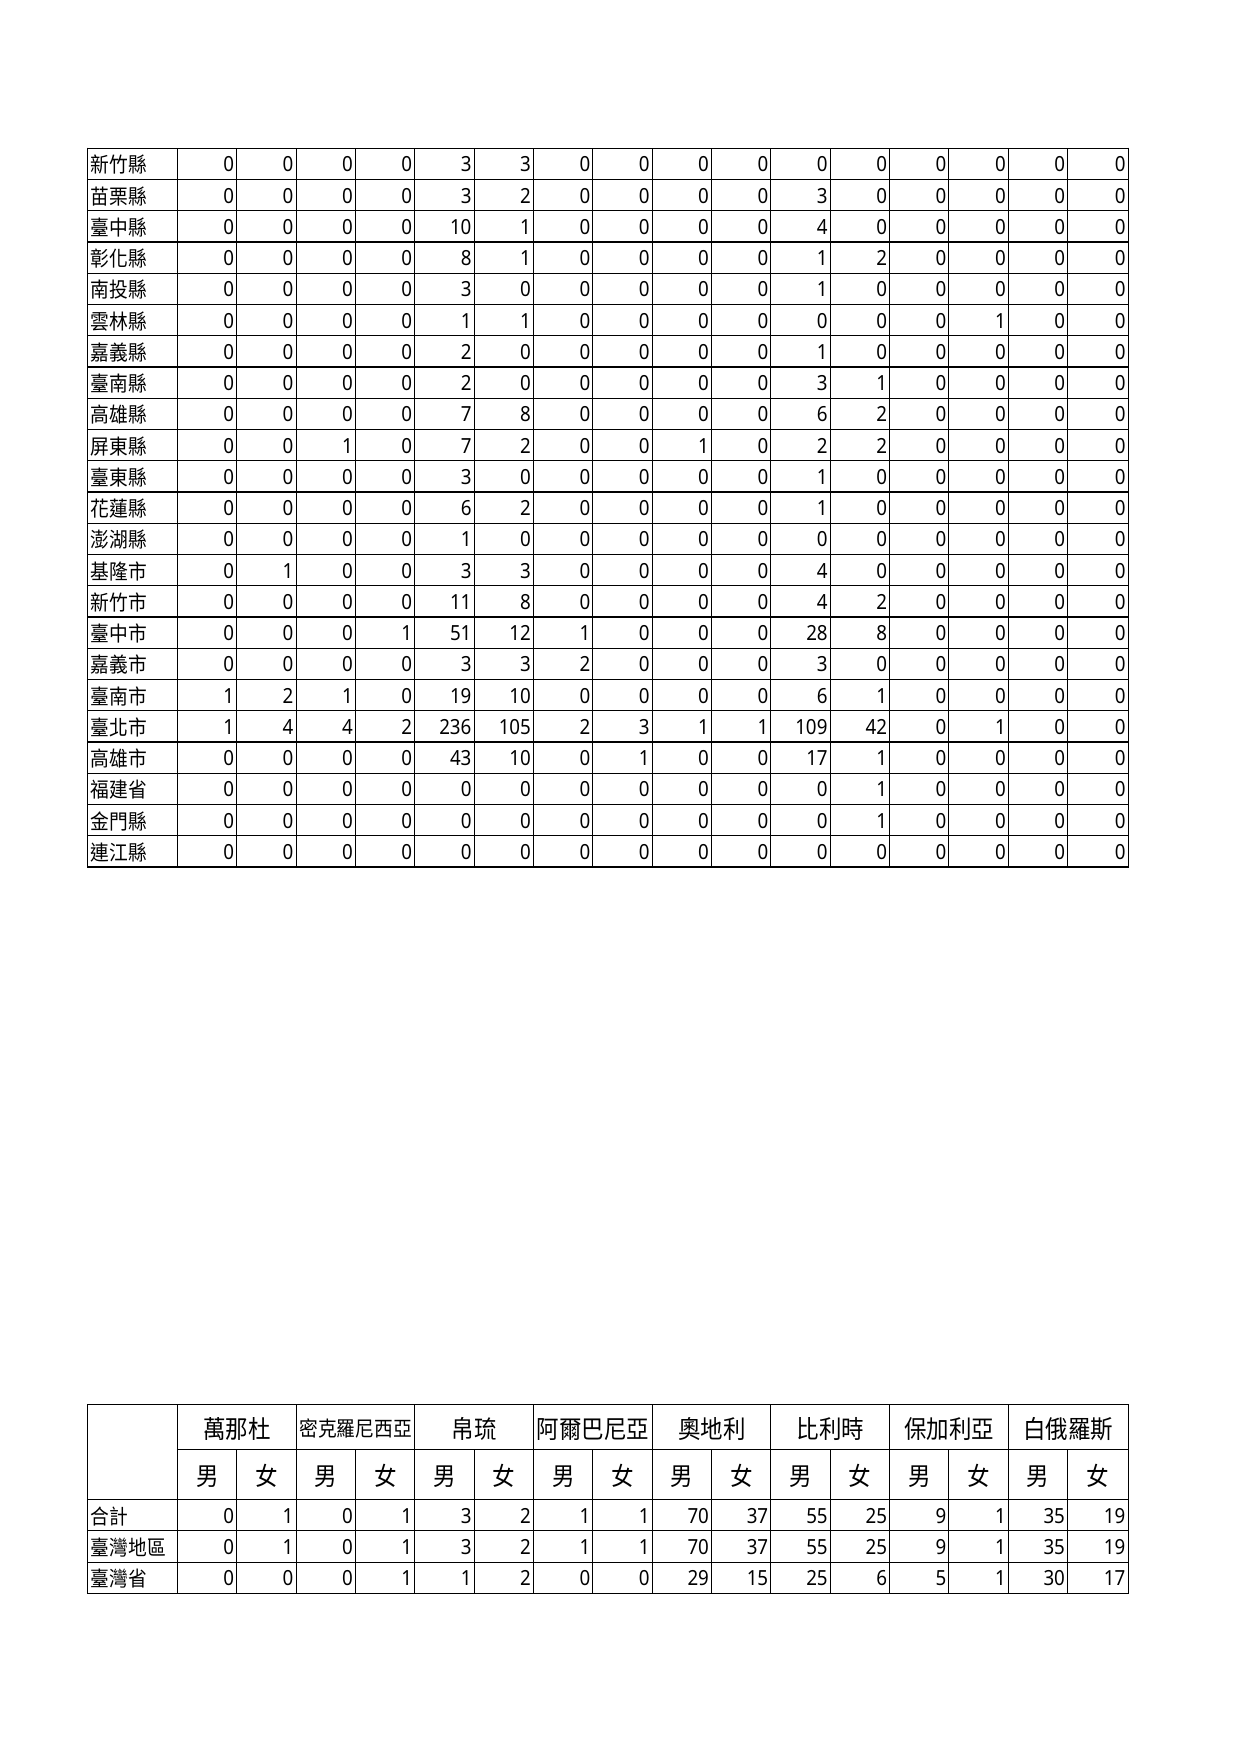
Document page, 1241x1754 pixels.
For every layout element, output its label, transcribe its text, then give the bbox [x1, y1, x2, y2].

table_cell 0 [1009, 836, 1067, 866]
table_cell 0 [653, 149, 711, 179]
table_cell 3 [415, 149, 474, 179]
table_cell 9 [890, 1531, 948, 1562]
table_cell 0 [653, 743, 711, 773]
table_cell 0 [949, 493, 1008, 523]
table_cell 0 [712, 836, 770, 866]
table_cell 0 [890, 243, 948, 273]
table_cell 3 [771, 368, 830, 398]
table_cell 3 [475, 649, 533, 679]
table_cell 11 [415, 586, 474, 616]
table_cell 0 [593, 305, 652, 335]
table_cell 1 [949, 1531, 1008, 1562]
table_cell 3 [593, 711, 652, 741]
table_cell 8 [475, 399, 533, 429]
table_cell 0 [593, 368, 652, 398]
table_cell 3 [415, 555, 474, 585]
table_cell 28 [771, 618, 830, 648]
table_cell 0 [593, 274, 652, 304]
table_cell 新竹縣 [88, 149, 177, 179]
table_cell 1 [949, 1563, 1008, 1593]
table_cell 1 [831, 774, 889, 804]
table_cell 0 [356, 743, 414, 773]
table_cell 0 [949, 243, 1008, 273]
table_cell 0 [949, 618, 1008, 648]
table_cell 1 [415, 1563, 474, 1593]
table_cell 0 [1009, 680, 1067, 710]
table_cell 0 [1068, 618, 1128, 648]
table_cell 0 [771, 836, 830, 866]
table_cell 1 [356, 1500, 414, 1530]
table_header 阿爾巴尼亞 [534, 1405, 652, 1449]
table_cell 0 [1068, 149, 1128, 179]
table_cell 0 [593, 399, 652, 429]
table_cell 0 [593, 430, 652, 460]
table_cell 0 [178, 368, 236, 398]
table_cell 0 [712, 555, 770, 585]
table_cell 3 [415, 180, 474, 210]
table_cell 0 [534, 211, 592, 241]
table_cell 0 [1009, 555, 1067, 585]
table_cell 0 [356, 774, 414, 804]
table_cell 0 [297, 743, 355, 773]
table_cell 女 [712, 1450, 770, 1499]
table_cell 0 [237, 805, 296, 835]
table_cell 0 [356, 336, 414, 366]
table_cell 0 [1068, 493, 1128, 523]
table_cell 臺北市 [88, 711, 177, 741]
table_cell 0 [831, 274, 889, 304]
table_cell 臺灣省 [88, 1563, 177, 1593]
table_cell 2 [771, 430, 830, 460]
table_cell 0 [949, 524, 1008, 554]
table_cell 0 [771, 805, 830, 835]
table_cell 0 [712, 211, 770, 241]
table_cell 女 [237, 1450, 296, 1499]
table_cell 0 [356, 805, 414, 835]
table_cell 0 [534, 555, 592, 585]
table_cell 0 [297, 1563, 355, 1593]
table_cell 25 [771, 1563, 830, 1593]
table_cell 0 [178, 743, 236, 773]
table_cell 男 [890, 1450, 948, 1499]
table_cell 0 [297, 1531, 355, 1562]
table_cell 0 [1009, 711, 1067, 741]
table_cell 0 [297, 649, 355, 679]
table_cell 2 [831, 430, 889, 460]
table_cell 女 [1068, 1450, 1128, 1499]
table_cell 苗栗縣 [88, 180, 177, 210]
table_cell 0 [534, 274, 592, 304]
table_cell 0 [653, 774, 711, 804]
table_cell 0 [890, 555, 948, 585]
table_cell 3 [415, 274, 474, 304]
table_cell 0 [1068, 555, 1128, 585]
table_cell 0 [178, 555, 236, 585]
table_cell 0 [949, 774, 1008, 804]
table_cell 0 [534, 805, 592, 835]
table_cell 0 [297, 1500, 355, 1530]
table_cell 0 [1009, 243, 1067, 273]
table_cell 0 [653, 493, 711, 523]
table_cell 0 [1068, 211, 1128, 241]
table_cell 0 [178, 586, 236, 616]
table_cell 0 [297, 555, 355, 585]
table_cell 1 [771, 274, 830, 304]
table_cell 0 [1068, 305, 1128, 335]
table_cell 5 [890, 1563, 948, 1593]
table_cell 3 [415, 461, 474, 491]
table_cell 0 [593, 805, 652, 835]
table_cell 2 [534, 649, 592, 679]
table_cell 0 [178, 274, 236, 304]
table_cell 0 [534, 243, 592, 273]
table_cell 高雄市 [88, 743, 177, 773]
table_cell 0 [890, 336, 948, 366]
table_cell 0 [653, 243, 711, 273]
table_cell 0 [831, 649, 889, 679]
table_cell 8 [415, 243, 474, 273]
table_cell 0 [237, 399, 296, 429]
table_cell 0 [712, 399, 770, 429]
table_cell 0 [297, 461, 355, 491]
table_cell 0 [297, 274, 355, 304]
table_cell 0 [1068, 461, 1128, 491]
table_cell 0 [178, 336, 236, 366]
table_cell 0 [1068, 586, 1128, 616]
table_cell 37 [712, 1531, 770, 1562]
table_cell 0 [890, 618, 948, 648]
table_cell 0 [653, 618, 711, 648]
table_cell 2 [475, 493, 533, 523]
table_cell 1 [356, 618, 414, 648]
table_cell 0 [534, 524, 592, 554]
table_cell 0 [1068, 336, 1128, 366]
table_cell 2 [831, 586, 889, 616]
table_cell 0 [831, 211, 889, 241]
table_cell 0 [593, 211, 652, 241]
table_cell 19 [415, 680, 474, 710]
table_cell 0 [297, 149, 355, 179]
table_cell 1 [178, 680, 236, 710]
table_cell 1 [178, 711, 236, 741]
table_cell 0 [890, 211, 948, 241]
table_cell 0 [297, 836, 355, 866]
table_cell 0 [1009, 774, 1067, 804]
table_cell 0 [712, 618, 770, 648]
table_cell 29 [653, 1563, 711, 1593]
table_cell 12 [475, 618, 533, 648]
table_cell 0 [178, 430, 236, 460]
table_cell 0 [890, 524, 948, 554]
table_cell 嘉義縣 [88, 336, 177, 366]
table_cell 4 [771, 586, 830, 616]
table_cell 0 [653, 524, 711, 554]
table_cell 0 [297, 243, 355, 273]
table_cell 0 [593, 524, 652, 554]
table_cell 0 [593, 555, 652, 585]
table_cell 1 [949, 711, 1008, 741]
table_cell 0 [712, 336, 770, 366]
table_cell 8 [475, 586, 533, 616]
table_cell 0 [890, 836, 948, 866]
table_cell 0 [653, 305, 711, 335]
table_cell 0 [237, 211, 296, 241]
table_cell 0 [356, 430, 414, 460]
table_cell 0 [356, 680, 414, 710]
table_cell 0 [1009, 180, 1067, 210]
table_cell 0 [297, 336, 355, 366]
table_cell 2 [534, 711, 592, 741]
table_cell 臺中市 [88, 618, 177, 648]
table_cell 0 [771, 305, 830, 335]
table_cell 70 [653, 1531, 711, 1562]
table_cell 0 [237, 430, 296, 460]
table_header 萬那杜 [178, 1405, 296, 1449]
table_cell 10 [475, 680, 533, 710]
table_cell 2 [475, 1563, 533, 1593]
table_cell 0 [237, 368, 296, 398]
table_cell 1 [475, 211, 533, 241]
table_cell 0 [237, 336, 296, 366]
table_cell 1 [831, 805, 889, 835]
table_cell 0 [237, 743, 296, 773]
table_cell 0 [712, 305, 770, 335]
table_cell 0 [949, 805, 1008, 835]
table_cell 0 [297, 618, 355, 648]
table_cell 0 [831, 836, 889, 866]
table_cell 0 [653, 805, 711, 835]
table_cell 1 [475, 243, 533, 273]
table_cell 0 [237, 305, 296, 335]
table_cell 0 [949, 649, 1008, 679]
table_cell 4 [771, 555, 830, 585]
table_cell 男 [534, 1450, 592, 1499]
table_header 保加利亞 [890, 1405, 1008, 1449]
table_cell 0 [356, 368, 414, 398]
table_cell 30 [1009, 1563, 1067, 1593]
table_cell 19 [1068, 1531, 1128, 1562]
table_cell 0 [831, 461, 889, 491]
table_cell 6 [771, 399, 830, 429]
table_cell 15 [712, 1563, 770, 1593]
table_cell 0 [653, 180, 711, 210]
table_cell 0 [653, 461, 711, 491]
table_cell 0 [534, 586, 592, 616]
table_cell 0 [890, 149, 948, 179]
table_cell 0 [1068, 711, 1128, 741]
table_cell 0 [1068, 243, 1128, 273]
table_cell 0 [475, 461, 533, 491]
table_cell 0 [831, 180, 889, 210]
table_cell 0 [831, 524, 889, 554]
table_cell 男 [415, 1450, 474, 1499]
table_cell 0 [297, 211, 355, 241]
table_cell 43 [415, 743, 474, 773]
table_cell 0 [356, 461, 414, 491]
table_cell 0 [1068, 743, 1128, 773]
table_cell 0 [1009, 305, 1067, 335]
table_cell 0 [593, 493, 652, 523]
table_cell 2 [475, 1500, 533, 1530]
table_cell 基隆市 [88, 555, 177, 585]
table_cell 4 [297, 711, 355, 741]
table_cell 0 [1009, 743, 1067, 773]
table_cell 1 [831, 680, 889, 710]
table_header 奧地利 [653, 1405, 770, 1449]
table_cell 0 [237, 774, 296, 804]
table_cell 0 [831, 149, 889, 179]
table_cell 0 [475, 836, 533, 866]
table_cell 6 [831, 1563, 889, 1593]
table_cell 0 [1068, 805, 1128, 835]
table_cell 6 [415, 493, 474, 523]
table_cell 連江縣 [88, 836, 177, 866]
table_cell 236 [415, 711, 474, 741]
table_cell 1 [534, 618, 592, 648]
table_cell 屏東縣 [88, 430, 177, 460]
table_cell 0 [356, 180, 414, 210]
table_cell 25 [831, 1531, 889, 1562]
table_cell 女 [949, 1450, 1008, 1499]
table_cell 0 [237, 618, 296, 648]
table_cell 0 [356, 243, 414, 273]
table_cell 0 [890, 180, 948, 210]
table_cell 0 [949, 149, 1008, 179]
table_cell 0 [178, 618, 236, 648]
table_cell 0 [593, 336, 652, 366]
table_cell 0 [653, 680, 711, 710]
table_cell 0 [1068, 524, 1128, 554]
table_cell 1 [415, 305, 474, 335]
table_cell 0 [949, 180, 1008, 210]
table_cell 0 [356, 524, 414, 554]
table_cell 0 [237, 180, 296, 210]
table_cell 雲林縣 [88, 305, 177, 335]
table_cell 10 [415, 211, 474, 241]
table_cell 0 [712, 274, 770, 304]
table_cell 0 [178, 774, 236, 804]
table_cell 0 [890, 430, 948, 460]
table_cell 0 [297, 180, 355, 210]
table_cell 男 [178, 1450, 236, 1499]
table_cell 女 [356, 1450, 414, 1499]
table_cell 51 [415, 618, 474, 648]
table_cell 0 [1009, 524, 1067, 554]
table_cell 1 [771, 461, 830, 491]
table_cell 0 [890, 680, 948, 710]
table_cell 0 [534, 743, 592, 773]
table_cell 1 [475, 305, 533, 335]
table_cell 南投縣 [88, 274, 177, 304]
table_cell 3 [771, 649, 830, 679]
table_cell 0 [712, 586, 770, 616]
table_cell 0 [1009, 399, 1067, 429]
table_cell 0 [949, 680, 1008, 710]
table_cell 9 [890, 1500, 948, 1530]
table_cell 0 [475, 274, 533, 304]
table_cell 0 [297, 586, 355, 616]
table_cell 0 [237, 493, 296, 523]
table_cell 1 [653, 430, 711, 460]
table_cell 0 [653, 274, 711, 304]
table_cell 0 [237, 524, 296, 554]
table_cell 0 [890, 274, 948, 304]
table_cell 0 [593, 180, 652, 210]
table_cell 42 [831, 711, 889, 741]
table_cell 0 [1009, 430, 1067, 460]
table_cell 臺灣地區 [88, 1531, 177, 1562]
table_cell 37 [712, 1500, 770, 1530]
table_cell 男 [297, 1450, 355, 1499]
table_cell 25 [831, 1500, 889, 1530]
table_cell 1 [771, 243, 830, 273]
table_cell 7 [415, 430, 474, 460]
table_cell 35 [1009, 1500, 1067, 1530]
table_cell 0 [771, 524, 830, 554]
table_cell 0 [949, 399, 1008, 429]
table_cell 0 [356, 274, 414, 304]
table_header 帛琉 [415, 1405, 533, 1449]
table_cell 1 [237, 1500, 296, 1530]
table_cell 0 [237, 243, 296, 273]
table_cell 70 [653, 1500, 711, 1530]
table_cell 0 [475, 524, 533, 554]
table_cell 0 [593, 1563, 652, 1593]
table_cell 0 [890, 493, 948, 523]
table_cell 1 [297, 430, 355, 460]
table_cell 0 [653, 649, 711, 679]
table_cell 0 [593, 649, 652, 679]
table_cell 0 [1068, 430, 1128, 460]
table_cell 0 [712, 743, 770, 773]
table_cell 0 [890, 368, 948, 398]
table_cell 3 [771, 180, 830, 210]
table_cell 0 [178, 524, 236, 554]
table_cell 19 [1068, 1500, 1128, 1530]
table_cell 0 [771, 774, 830, 804]
table_cell 0 [653, 586, 711, 616]
table_cell 1 [237, 555, 296, 585]
table_cell 0 [949, 586, 1008, 616]
table_cell 0 [237, 274, 296, 304]
table_cell 0 [356, 649, 414, 679]
table_cell 1 [771, 336, 830, 366]
table_cell 0 [237, 586, 296, 616]
table_header 密克羅尼西亞 [297, 1405, 414, 1449]
table_cell 0 [949, 461, 1008, 491]
table_cell 0 [831, 305, 889, 335]
table_cell 0 [771, 149, 830, 179]
table_cell 男 [1009, 1450, 1067, 1499]
table_cell 0 [949, 430, 1008, 460]
table_cell 3 [475, 149, 533, 179]
table_cell 0 [712, 649, 770, 679]
table_cell 3 [415, 1500, 474, 1530]
table_cell 0 [890, 774, 948, 804]
table_cell 0 [178, 649, 236, 679]
table_cell 0 [890, 711, 948, 741]
table_cell 1 [593, 1500, 652, 1530]
table_cell 0 [534, 368, 592, 398]
table_cell 3 [475, 555, 533, 585]
table_cell 0 [237, 836, 296, 866]
table_cell 0 [178, 211, 236, 241]
table_cell 0 [1068, 399, 1128, 429]
table_cell 55 [771, 1500, 830, 1530]
table_cell 1 [534, 1531, 592, 1562]
table_cell 109 [771, 711, 830, 741]
table_cell 1 [653, 711, 711, 741]
table_cell 0 [831, 555, 889, 585]
table_cell 0 [1009, 618, 1067, 648]
table_cell 女 [831, 1450, 889, 1499]
table_cell 0 [1009, 211, 1067, 241]
table_cell 0 [890, 649, 948, 679]
table_cell 0 [297, 399, 355, 429]
table_cell 0 [534, 1563, 592, 1593]
table_cell 0 [1068, 680, 1128, 710]
table_cell 0 [297, 805, 355, 835]
table_cell 0 [475, 336, 533, 366]
table_cell 2 [475, 430, 533, 460]
table_cell 0 [1009, 805, 1067, 835]
table_cell 2 [475, 180, 533, 210]
table_cell 2 [356, 711, 414, 741]
table_cell 0 [178, 1500, 236, 1530]
table_cell 0 [356, 493, 414, 523]
table_cell 0 [356, 149, 414, 179]
table_cell 0 [178, 805, 236, 835]
table_cell 0 [1068, 368, 1128, 398]
table_cell 1 [949, 1500, 1008, 1530]
table_cell 臺南縣 [88, 368, 177, 398]
table_cell 8 [831, 618, 889, 648]
table_cell 0 [534, 836, 592, 866]
table_cell 0 [237, 149, 296, 179]
table_cell 0 [1009, 274, 1067, 304]
table_cell 0 [949, 836, 1008, 866]
table_cell 0 [1009, 461, 1067, 491]
table_cell 高雄縣 [88, 399, 177, 429]
table_cell 0 [297, 493, 355, 523]
table_cell 女 [593, 1450, 652, 1499]
table_cell 1 [356, 1531, 414, 1562]
table_cell 1 [712, 711, 770, 741]
table_cell 福建省 [88, 774, 177, 804]
table_cell 0 [712, 180, 770, 210]
table_cell 0 [712, 461, 770, 491]
table_cell 0 [593, 149, 652, 179]
table_cell 0 [534, 399, 592, 429]
table_cell 7 [415, 399, 474, 429]
table_cell 0 [1068, 836, 1128, 866]
table_cell 0 [1068, 274, 1128, 304]
table_cell 0 [653, 399, 711, 429]
table_cell 1 [356, 1563, 414, 1593]
table_cell 0 [178, 305, 236, 335]
table_cell 0 [297, 774, 355, 804]
table_cell 0 [237, 461, 296, 491]
table_cell 0 [593, 243, 652, 273]
table_cell 0 [475, 368, 533, 398]
table_cell 0 [890, 805, 948, 835]
table_cell 0 [297, 524, 355, 554]
table_cell 0 [1009, 368, 1067, 398]
table_cell 0 [653, 211, 711, 241]
table_cell 0 [237, 649, 296, 679]
table_cell 1 [831, 743, 889, 773]
table_cell 0 [831, 493, 889, 523]
table_cell 0 [534, 680, 592, 710]
table_cell 0 [237, 1563, 296, 1593]
table_cell 0 [178, 493, 236, 523]
table_cell 0 [178, 149, 236, 179]
table_cell 0 [949, 555, 1008, 585]
table_cell 1 [831, 368, 889, 398]
table_cell 3 [415, 1531, 474, 1562]
table_cell 0 [593, 680, 652, 710]
table_cell 0 [1009, 586, 1067, 616]
table_cell 2 [831, 243, 889, 273]
table_cell 6 [771, 680, 830, 710]
table_cell 0 [534, 461, 592, 491]
table_cell 0 [712, 680, 770, 710]
table_cell 0 [415, 774, 474, 804]
table_cell 1 [949, 305, 1008, 335]
table_cell 0 [949, 336, 1008, 366]
table_cell 0 [356, 211, 414, 241]
table_cell 0 [415, 805, 474, 835]
table_cell 105 [475, 711, 533, 741]
table_cell 0 [178, 1563, 236, 1593]
table_cell 0 [949, 274, 1008, 304]
table_cell 2 [415, 368, 474, 398]
table_cell 1 [593, 743, 652, 773]
table_cell 0 [534, 774, 592, 804]
table_cell 0 [593, 774, 652, 804]
table_cell 0 [890, 461, 948, 491]
table_cell 0 [653, 336, 711, 366]
table_cell 0 [890, 399, 948, 429]
table_cell 0 [475, 805, 533, 835]
table_cell 17 [771, 743, 830, 773]
table_cell 35 [1009, 1531, 1067, 1562]
table_cell 0 [1068, 649, 1128, 679]
table_cell 0 [653, 836, 711, 866]
table_cell 花蓮縣 [88, 493, 177, 523]
table_cell 0 [653, 368, 711, 398]
table_cell 0 [593, 461, 652, 491]
table_cell 0 [534, 430, 592, 460]
table_cell 臺中縣 [88, 211, 177, 241]
table_cell 0 [356, 586, 414, 616]
table_cell 1 [237, 1531, 296, 1562]
table_cell 0 [890, 743, 948, 773]
table_cell 0 [1009, 649, 1067, 679]
table_cell 0 [1009, 149, 1067, 179]
table_cell 男 [653, 1450, 711, 1499]
table_cell 17 [1068, 1563, 1128, 1593]
table_cell 1 [771, 493, 830, 523]
table_cell 1 [534, 1500, 592, 1530]
table_cell 0 [534, 336, 592, 366]
table_cell 合計 [88, 1500, 177, 1530]
table_cell 0 [178, 180, 236, 210]
table_cell 10 [475, 743, 533, 773]
table_cell 0 [178, 243, 236, 273]
table_cell 0 [534, 493, 592, 523]
table_cell 0 [534, 305, 592, 335]
table_cell 0 [415, 836, 474, 866]
table_cell 0 [178, 836, 236, 866]
table_cell 0 [178, 461, 236, 491]
table_cell 女 [475, 1450, 533, 1499]
table_cell 0 [890, 305, 948, 335]
table_cell 1 [415, 524, 474, 554]
table_cell 0 [593, 618, 652, 648]
table_cell 0 [712, 368, 770, 398]
table_cell 0 [1009, 336, 1067, 366]
table_cell 4 [237, 711, 296, 741]
table_cell 0 [712, 524, 770, 554]
table_cell 0 [949, 368, 1008, 398]
table_cell 0 [712, 493, 770, 523]
table_cell 2 [831, 399, 889, 429]
table_cell 1 [297, 680, 355, 710]
table_cell 嘉義市 [88, 649, 177, 679]
table_cell 0 [653, 555, 711, 585]
table_cell 0 [356, 555, 414, 585]
table_cell 0 [831, 336, 889, 366]
table_cell 2 [237, 680, 296, 710]
table_cell 0 [712, 243, 770, 273]
table_cell 0 [356, 399, 414, 429]
table_cell 0 [949, 743, 1008, 773]
table_cell 0 [297, 305, 355, 335]
table_cell 0 [534, 149, 592, 179]
table_cell 2 [475, 1531, 533, 1562]
table_cell 0 [712, 805, 770, 835]
table_cell 0 [356, 305, 414, 335]
table_cell 1 [593, 1531, 652, 1562]
table_cell 0 [1068, 180, 1128, 210]
table_cell 0 [534, 180, 592, 210]
table_cell 4 [771, 211, 830, 241]
table_cell 0 [356, 836, 414, 866]
table_cell 0 [949, 211, 1008, 241]
table_cell 0 [475, 774, 533, 804]
table_cell 0 [1068, 774, 1128, 804]
table_cell 0 [593, 586, 652, 616]
table_cell 0 [890, 586, 948, 616]
table_cell 臺東縣 [88, 461, 177, 491]
table_cell 0 [1009, 493, 1067, 523]
table_cell 澎湖縣 [88, 524, 177, 554]
table_cell 男 [771, 1450, 830, 1499]
table_cell 金門縣 [88, 805, 177, 835]
table_header [88, 1405, 177, 1499]
table_cell 新竹市 [88, 586, 177, 616]
table_cell 0 [178, 1531, 236, 1562]
table_cell 55 [771, 1531, 830, 1562]
table_cell 0 [712, 774, 770, 804]
table_cell 3 [415, 649, 474, 679]
table_header 白俄羅斯 [1009, 1405, 1128, 1449]
table_cell 0 [712, 430, 770, 460]
table_cell 0 [593, 836, 652, 866]
table_cell 彰化縣 [88, 243, 177, 273]
table_cell 2 [415, 336, 474, 366]
table_header 比利時 [771, 1405, 889, 1449]
table_cell 0 [712, 149, 770, 179]
table_cell 0 [178, 399, 236, 429]
table_cell 臺南市 [88, 680, 177, 710]
table_cell 0 [297, 368, 355, 398]
